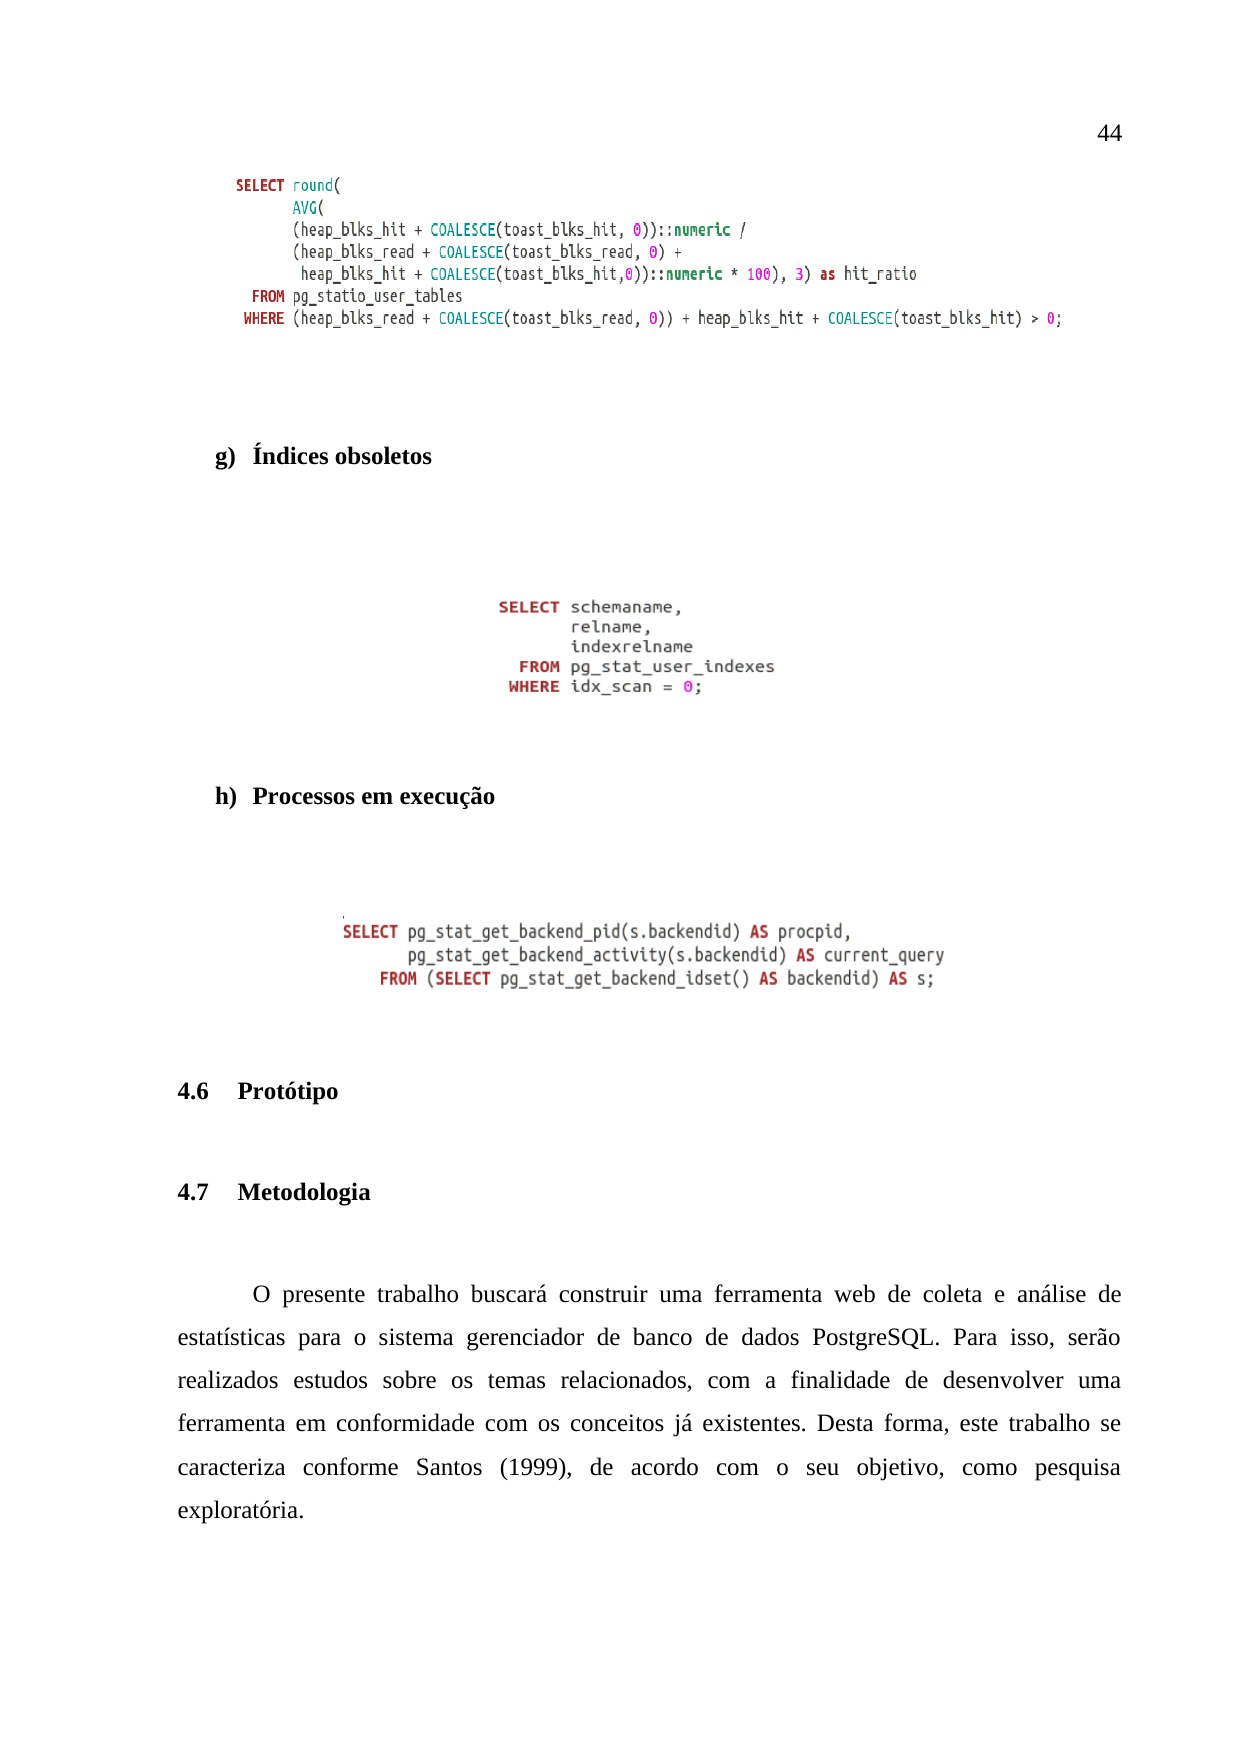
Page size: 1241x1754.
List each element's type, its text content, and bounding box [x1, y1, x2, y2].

list Índices obsoletos [215, 441, 1122, 470]
list Processos em execução [215, 781, 1122, 810]
picture [342, 916, 957, 994]
picture [231, 176, 1069, 359]
text O presente trabalho buscará construir uma ferramenta web de coleta e análise de estatísticas para o sistema gerenciador de banco de dados PostgreSQL. Para isso, serão realizados estudos sobre os temas relacionados, com a finalidade de desenvolver uma ferramenta em conformidade com os conceitos já existentes. Desta forma, este trabalho se caracteriza conforme Santos (1999), de acordo com o seu objetivo, como pesquisa exploratória. [177, 1279, 1122, 1523]
picture [484, 595, 795, 714]
list Metodologia [177, 1177, 1122, 1206]
list Protótipo [177, 1076, 1122, 1104]
